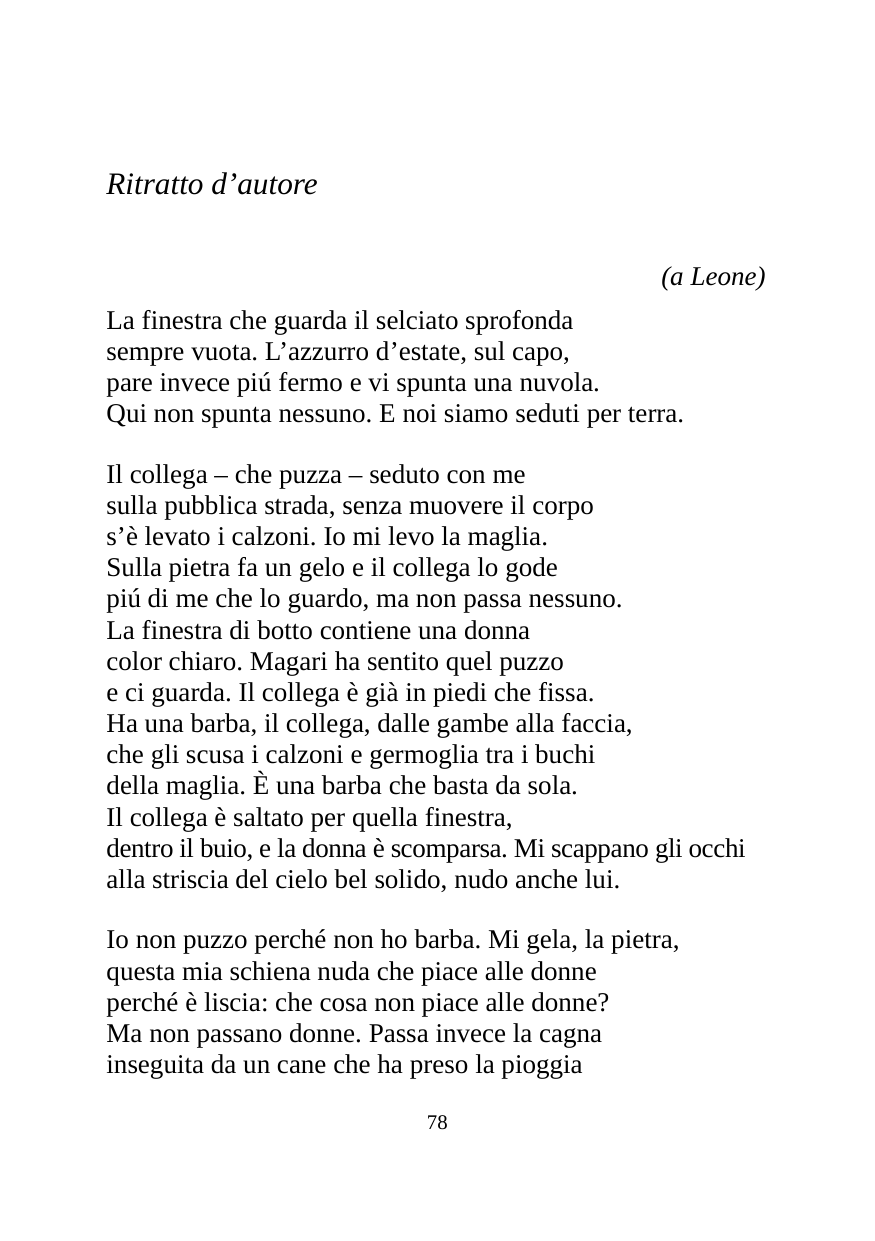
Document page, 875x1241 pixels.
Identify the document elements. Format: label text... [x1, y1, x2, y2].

text Io non puzzo perché non ho barba. Mi gela, la pietra, questa mia schiena nuda che piace alle donne perché è liscia: che cosa non piace alle donne? Ma non passano donne. Passa invece la cagna inseguita da un cane che ha preso la pioggia [106, 923, 768, 1079]
text Il collega – che puzza – seduto con me sulla pubblica strada, senza muovere il corpo s’è levato i calzoni. Io mi levo la maglia. Sulla pietra fa un gelo e il collega lo gode piú di me che lo guardo, ma non passa nessuno. La finestra di botto contiene una donna color chiaro. Magari ha sentito quel puzzo e ci guarda. Il collega è già in piedi che fissa. Ha una barba, il collega, dalle gambe alla faccia, che gli scusa i calzoni e germoglia tra i buchi della maglia. È una barba che basta da sola. Il collega è saltato per quella finestra, dentro il buio, e la donna è scomparsa. Mi scappano gli occhi alla striscia del cielo bel solido, nudo anche lui. [106, 458, 768, 894]
text (a Leone) [106, 260, 768, 291]
text La finestra che guarda il selciato sprofonda sempre vuota. L’azzurro d’estate, sul capo, pare invece piú fermo e vi spunta una nuvola. Qui non spunta nessuno. E noi siamo seduti per terra. [106, 304, 768, 428]
subtitle Ritratto d’autore [106, 165, 768, 201]
